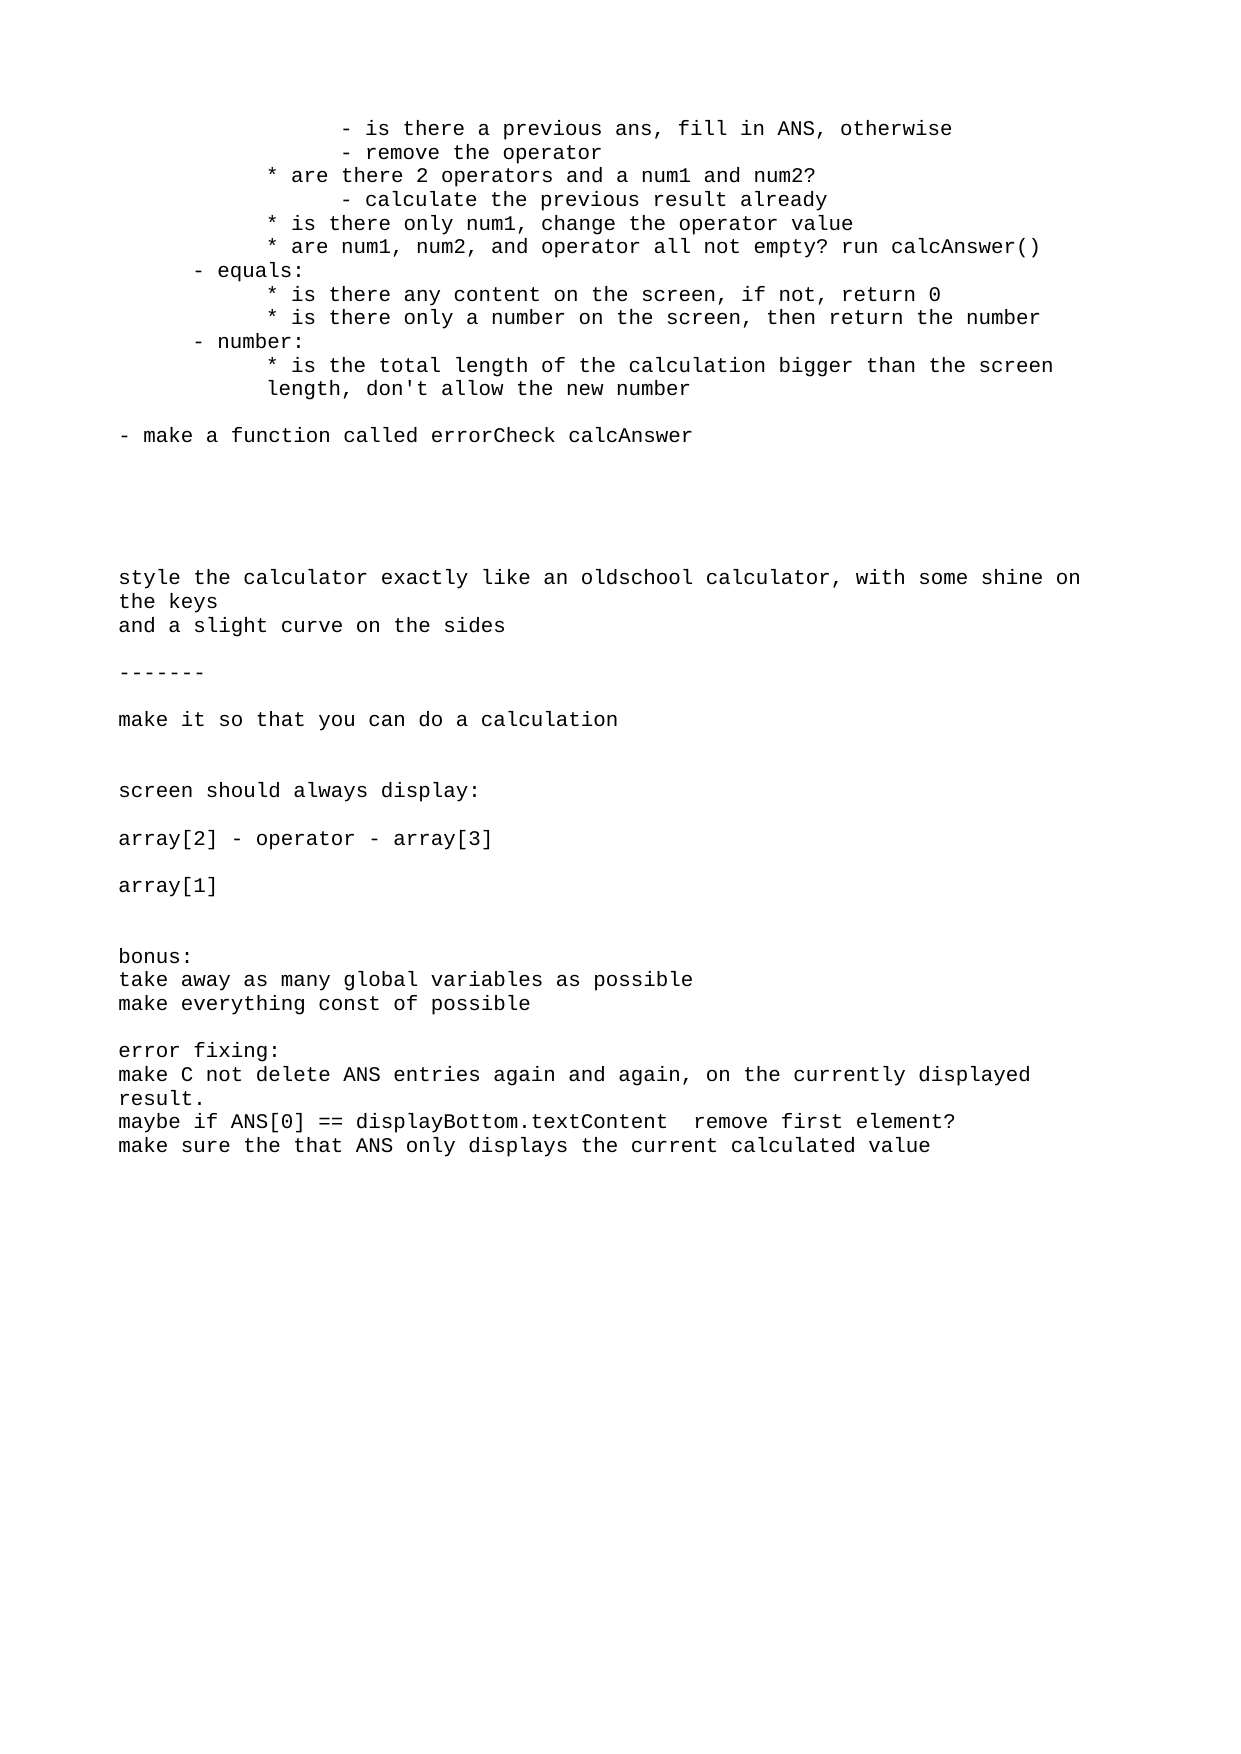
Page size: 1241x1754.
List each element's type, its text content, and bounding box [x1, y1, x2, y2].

text bonus: [118, 946, 1122, 969]
text array[2] - operator - array[3] [118, 827, 1122, 851]
text - is there a previous ans, fill in ANS, otherwise [118, 118, 1122, 142]
text make C not delete ANS entries again and again, on the currently displayed result. [118, 1064, 1122, 1111]
text * is the total length of the calculation bigger than the screen length, don't allow the new number [118, 354, 1122, 402]
text * is there only num1, change the operator value [118, 213, 1122, 236]
text ------- [118, 662, 1122, 686]
text make everything const of possible [118, 993, 1122, 1017]
text * is there only a number on the screen, then return the number [118, 307, 1122, 331]
text * is there any content on the screen, if not, return 0 [118, 284, 1122, 307]
text error fixing: [118, 1040, 1122, 1064]
text and a slight curve on the sides [118, 615, 1122, 638]
text style the calculator exactly like an oldschool calculator, with some shine on the keys [118, 567, 1122, 615]
text * are num1, num2, and operator all not empty? run calcAnswer() [118, 236, 1122, 260]
text - make a function called errorCheck calcAnswer [118, 426, 1122, 449]
text - remove the operator [118, 142, 1122, 165]
text * are there 2 operators and a num1 and num2? [118, 165, 1122, 189]
text take away as many global variables as possible [118, 969, 1122, 993]
text - calculate the previous result already [118, 189, 1122, 213]
text make it so that you can do a calculation [118, 709, 1122, 733]
text maybe if ANS[0] == displayBottom.textContent remove first element? [118, 1111, 1122, 1135]
text - number: [118, 331, 1122, 354]
text screen should always display: [118, 780, 1122, 804]
text make sure the that ANS only displays the current calculated value [118, 1135, 1122, 1158]
text - equals: [118, 260, 1122, 284]
text array[1] [118, 875, 1122, 898]
